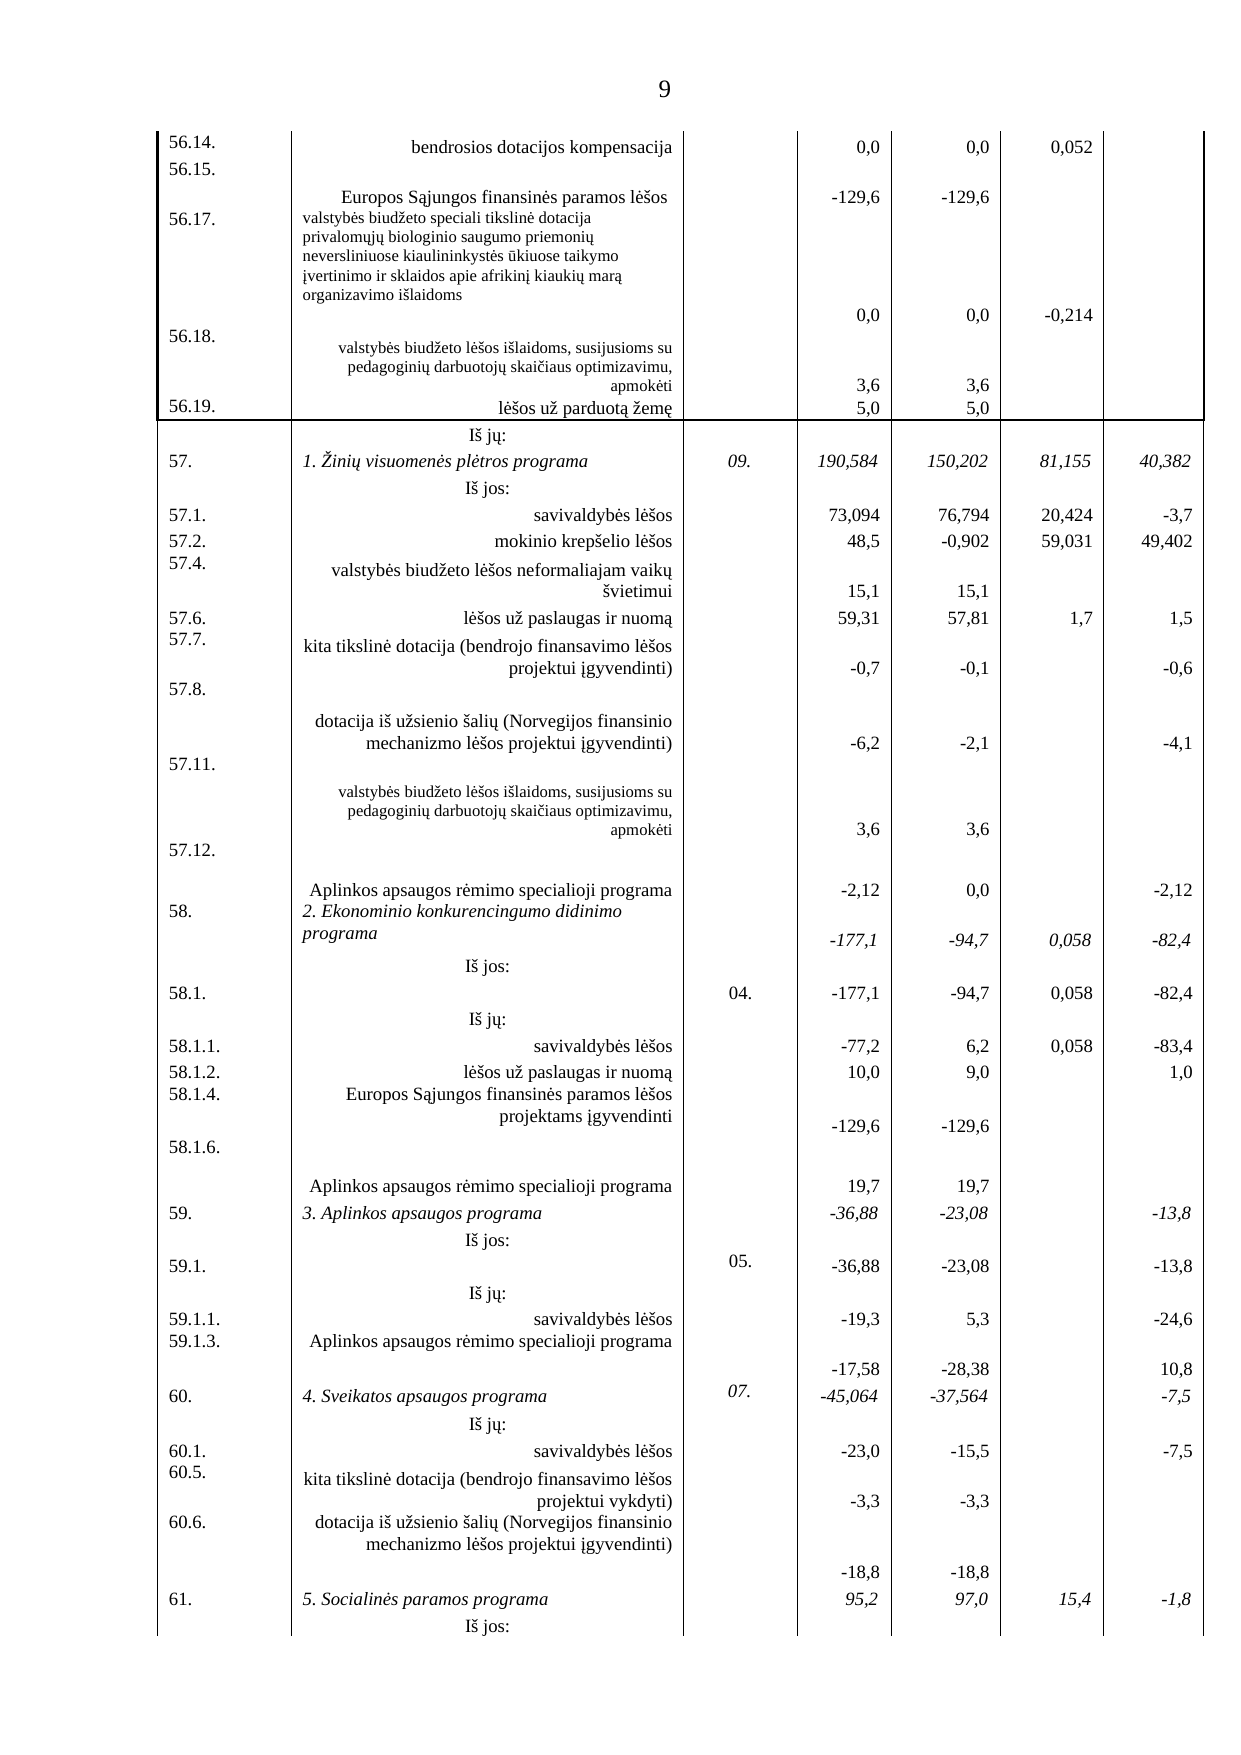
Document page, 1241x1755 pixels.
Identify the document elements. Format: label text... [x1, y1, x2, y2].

table_cell -129,6 [798, 158, 891, 208]
table_cell Iš jų: [292, 421, 683, 445]
table_cell [798, 472, 891, 498]
table_cell [684, 525, 797, 552]
table_cell [684, 1610, 797, 1636]
table_cell -23,0 [798, 1435, 891, 1461]
table_cell 0,0 [892, 208, 1000, 325]
table_cell -2,12 [1104, 839, 1203, 900]
table_cell [1001, 1406, 1103, 1434]
table_cell -129,6 [798, 1083, 891, 1136]
table_cell [1104, 1136, 1203, 1197]
table_cell [1104, 208, 1203, 325]
table_cell [892, 1610, 1000, 1636]
table_cell 09. [684, 445, 797, 472]
table_cell [1001, 1250, 1103, 1277]
table_cell Europos Sąjungos finansinės paramos lėšos [292, 158, 683, 208]
table_cell [1001, 1003, 1103, 1030]
table_cell 57.6. [158, 602, 291, 628]
table_cell -45,064 [798, 1380, 891, 1406]
table_cell [892, 472, 1000, 498]
table_cell -82,4 [1104, 900, 1203, 950]
table_cell [1001, 1303, 1103, 1330]
table_cell [684, 1583, 797, 1609]
table_cell [1001, 1610, 1103, 1636]
table_cell savivaldybės lėšos [292, 1435, 683, 1461]
table_cell [1104, 1003, 1203, 1030]
table_cell 57.7. [158, 628, 291, 678]
table_cell [798, 421, 891, 445]
table_cell [798, 1003, 891, 1030]
table_cell [158, 1610, 291, 1636]
table_cell [1001, 395, 1103, 419]
table_cell 5,3 [892, 1303, 1000, 1330]
table_cell -3,3 [798, 1461, 891, 1511]
table_cell [892, 421, 1000, 445]
table_cell [1001, 753, 1103, 839]
table_cell 58.1.2. [158, 1056, 291, 1083]
table_cell [684, 900, 797, 950]
table_cell Iš jos: [292, 1610, 683, 1636]
table_cell 4. Sveikatos apsaugos programa [292, 1380, 683, 1406]
table_cell [1001, 1277, 1103, 1303]
table_cell [892, 1224, 1000, 1250]
table_cell [292, 977, 683, 1003]
table_cell -7,5 [1104, 1380, 1203, 1406]
table_cell 59,031 [1001, 525, 1103, 552]
table_cell 3,6 [798, 753, 891, 839]
table_cell 1,7 [1001, 602, 1103, 628]
table_cell -15,5 [892, 1435, 1000, 1461]
table_cell [1104, 1406, 1203, 1434]
table_cell -2,12 [798, 839, 891, 900]
table_cell -24,6 [1104, 1303, 1203, 1330]
table_cell -129,6 [892, 158, 1000, 208]
table_cell 0,058 [1001, 977, 1103, 1003]
table_cell 5. Socialinės paramos programa [292, 1583, 683, 1609]
table_cell [684, 1303, 797, 1330]
table_cell [892, 1406, 1000, 1434]
table_cell [684, 1197, 797, 1223]
table_cell 3. Aplinkos apsaugos programa [292, 1197, 683, 1223]
table_cell 9,0 [892, 1056, 1000, 1083]
table_cell 57.12. [158, 839, 291, 900]
table_cell 58.1.4. [158, 1083, 291, 1136]
table_cell savivaldybės lėšos [292, 1303, 683, 1330]
table_cell [1001, 472, 1103, 498]
table_cell [158, 1003, 291, 1030]
table_cell valstybės biudžeto lėšos neformaliajam vaikų švietimui [292, 552, 683, 602]
table_cell 1,0 [1104, 1056, 1203, 1083]
table_cell [1104, 1277, 1203, 1303]
table_cell -13,8 [1104, 1197, 1203, 1223]
table_cell 20,424 [1001, 499, 1103, 525]
table_cell [1104, 753, 1203, 839]
table_cell -36,88 [798, 1250, 891, 1277]
table_cell 5,0 [798, 395, 891, 419]
table_cell 150,202 [892, 445, 1000, 472]
table_cell [1104, 1461, 1203, 1511]
table_cell [684, 395, 797, 419]
table_cell [684, 1083, 797, 1136]
table_cell [158, 1277, 291, 1303]
table_cell [1104, 1083, 1203, 1136]
table_cell 0,058 [1001, 900, 1103, 950]
table_cell 81,155 [1001, 445, 1103, 472]
table_cell 59.1.3. [158, 1330, 291, 1380]
table_cell [1104, 472, 1203, 498]
table_cell lėšos už parduotą žemę [292, 395, 683, 419]
table_cell -177,1 [798, 977, 891, 1003]
table_cell [684, 1003, 797, 1030]
table_cell valstybės biudžeto lėšos išlaidoms, susijusioms su pedagoginių darbuotojų skaičiaus optimizavimu, apmokėti [292, 753, 683, 839]
table_cell [1104, 421, 1203, 445]
table_cell [684, 839, 797, 900]
table_cell [892, 950, 1000, 977]
table_cell [892, 1277, 1000, 1303]
table_cell 57.8. [158, 678, 291, 753]
table_cell 04. [684, 977, 797, 1003]
table_cell -83,4 [1104, 1030, 1203, 1056]
table_cell Iš jų: [292, 1003, 683, 1030]
table_cell -17,58 [798, 1330, 891, 1380]
table_cell 95,2 [798, 1583, 891, 1609]
table_cell valstybės biudžeto speciali tikslinė dotacija privalomųjų biologinio saugumo priemonių neversliniuose kiaulininkystės ūkiuose taikymo įvertinimo ir sklaidos apie afrikinį kiaukių marą organizavimo išlaidoms [292, 208, 683, 325]
table_cell -129,6 [892, 1083, 1000, 1136]
table_cell [684, 1330, 797, 1380]
table_cell 60.1. [158, 1435, 291, 1461]
table_cell [1001, 1197, 1103, 1223]
table_cell 48,5 [798, 525, 891, 552]
table_cell [798, 1610, 891, 1636]
table_cell [1001, 839, 1103, 900]
table_cell 56.19. [159, 395, 291, 419]
table_cell 56.15. [159, 158, 291, 208]
table_cell 57,81 [892, 602, 1000, 628]
table_cell 61. [158, 1583, 291, 1609]
table_cell kita tikslinė dotacija (bendrojo finansavimo lėšos projektui vykdyti) [292, 1461, 683, 1511]
table_cell [1001, 325, 1103, 395]
table_cell lėšos už paslaugas ir nuomą [292, 1056, 683, 1083]
table_cell -0,1 [892, 628, 1000, 678]
table_cell -0,6 [1104, 628, 1203, 678]
table_cell -18,8 [798, 1511, 891, 1583]
table_cell [798, 1406, 891, 1434]
table_cell 0,0 [892, 131, 1000, 158]
table_cell [1104, 1511, 1203, 1583]
table_cell 58.1. [158, 977, 291, 1003]
table_cell [1001, 158, 1103, 208]
table_cell 56.14. [159, 131, 291, 158]
table_cell [1001, 1435, 1103, 1461]
table_cell [892, 1003, 1000, 1030]
table_cell -2,1 [892, 678, 1000, 753]
table_cell Iš jos: [292, 950, 683, 977]
table_cell 1. Žinių visuomenės plėtros programa [292, 445, 683, 472]
table_cell 10,0 [798, 1056, 891, 1083]
table_cell [1104, 1224, 1203, 1250]
table_cell [1104, 950, 1203, 977]
table_cell [684, 208, 797, 325]
table_cell Aplinkos apsaugos rėmimo specialioji programa [292, 839, 683, 900]
table_cell -23,08 [892, 1250, 1000, 1277]
table_cell 5,0 [892, 395, 1000, 419]
table_cell -77,2 [798, 1030, 891, 1056]
table_cell 0,0 [798, 208, 891, 325]
table_cell 73,094 [798, 499, 891, 525]
table_cell 59.1. [158, 1250, 291, 1277]
table_cell [1001, 1056, 1103, 1083]
table_cell savivaldybės lėšos [292, 1030, 683, 1056]
table_cell [158, 1406, 291, 1434]
table_cell [1001, 1136, 1103, 1197]
table_cell Aplinkos apsaugos rėmimo specialioji programa [292, 1330, 683, 1380]
table_cell 59. [158, 1197, 291, 1223]
table_cell [1001, 552, 1103, 602]
table_cell [1001, 1224, 1103, 1250]
table_cell 49,402 [1104, 525, 1203, 552]
table_cell [158, 421, 291, 445]
table_cell 59,31 [798, 602, 891, 628]
table_cell 56.18. [159, 325, 291, 395]
table_cell [684, 421, 797, 445]
table_cell [158, 1224, 291, 1250]
table_cell Europos Sąjungos finansinės paramos lėšos projektams įgyvendinti [292, 1083, 683, 1136]
table_cell [684, 753, 797, 839]
table_cell Iš jų: [292, 1406, 683, 1434]
table_cell 58.1.6. [158, 1136, 291, 1197]
table_cell [684, 499, 797, 525]
table_cell -23,08 [892, 1197, 1000, 1223]
table_cell 57.4. [158, 552, 291, 602]
table_cell [1104, 1610, 1203, 1636]
table_cell -18,8 [892, 1511, 1000, 1583]
table_cell 07. [684, 1380, 797, 1406]
table_cell [684, 602, 797, 628]
table_cell 2. Ekonominio konkurencingumo didinimo programa [292, 900, 683, 950]
table_cell [158, 472, 291, 498]
table_cell [1001, 950, 1103, 977]
table_cell -7,5 [1104, 1435, 1203, 1461]
table_cell dotacija iš užsienio šalių (Norvegijos finansinio mechanizmo lėšos projektui įgyvendinti) [292, 1511, 683, 1583]
table_cell -3,3 [892, 1461, 1000, 1511]
table_cell [684, 1277, 797, 1303]
table_cell [684, 950, 797, 977]
table_cell 97,0 [892, 1583, 1000, 1609]
table_cell -19,3 [798, 1303, 891, 1330]
table_cell 19,7 [798, 1136, 891, 1197]
table_cell [684, 552, 797, 602]
table_cell 0,052 [1001, 131, 1103, 158]
table_cell [158, 950, 291, 977]
table_cell [684, 1511, 797, 1583]
table_cell 15,4 [1001, 1583, 1103, 1609]
table_cell 58.1.1. [158, 1030, 291, 1056]
table_cell -3,7 [1104, 499, 1203, 525]
table_cell -82,4 [1104, 977, 1203, 1003]
table_cell Iš jų: [292, 1277, 683, 1303]
table_cell [1104, 395, 1203, 419]
table_cell -1,8 [1104, 1583, 1203, 1609]
table_cell -13,8 [1104, 1250, 1203, 1277]
table_cell mokinio krepšelio lėšos [292, 525, 683, 552]
table_cell [292, 1250, 683, 1277]
table_cell -36,88 [798, 1197, 891, 1223]
table_cell -0,214 [1001, 208, 1103, 325]
table_cell 6,2 [892, 1030, 1000, 1056]
table_cell bendrosios dotacijos kompensacija [292, 131, 683, 158]
table_cell [1001, 1380, 1103, 1406]
table_cell Aplinkos apsaugos rėmimo specialioji programa [292, 1136, 683, 1197]
table_cell [684, 1435, 797, 1461]
table_cell 0,0 [892, 839, 1000, 900]
table_cell [1001, 1083, 1103, 1136]
table_cell -177,1 [798, 900, 891, 950]
table_cell lėšos už paslaugas ir nuomą [292, 602, 683, 628]
table_cell -6,2 [798, 678, 891, 753]
table_cell [1104, 158, 1203, 208]
table_cell 15,1 [798, 552, 891, 602]
table_cell 60. [158, 1380, 291, 1406]
table_cell 10,8 [1104, 1330, 1203, 1380]
table_cell kita tikslinė dotacija (bendrojo finansavimo lėšos projektui įgyvendinti) [292, 628, 683, 678]
table_cell [1001, 1461, 1103, 1511]
table_cell 57.1. [158, 499, 291, 525]
table_cell -0,902 [892, 525, 1000, 552]
table_cell savivaldybės lėšos [292, 499, 683, 525]
table_cell dotacija iš užsienio šalių (Norvegijos finansinio mechanizmo lėšos projektui įgyvendinti) [292, 678, 683, 753]
table_cell [684, 628, 797, 678]
table_cell [684, 131, 797, 158]
table_cell [684, 1406, 797, 1434]
table_cell [684, 472, 797, 498]
table_cell [1104, 131, 1203, 158]
table_cell 15,1 [892, 552, 1000, 602]
table_cell [684, 1136, 797, 1197]
table_cell [1104, 552, 1203, 602]
table_cell 3,6 [798, 325, 891, 395]
table_cell [1001, 1330, 1103, 1380]
table_cell 57.2. [158, 525, 291, 552]
table_cell [798, 1277, 891, 1303]
table_cell 3,6 [892, 325, 1000, 395]
table_cell [1001, 421, 1103, 445]
table_cell -37,564 [892, 1380, 1000, 1406]
table_cell [684, 325, 797, 395]
table_cell [684, 158, 797, 208]
table_cell 05. [684, 1250, 797, 1277]
table_cell 1,5 [1104, 602, 1203, 628]
table_cell [684, 1224, 797, 1250]
table_cell [1001, 678, 1103, 753]
table_cell [1104, 325, 1203, 395]
table_cell [1001, 628, 1103, 678]
table_cell [798, 1224, 891, 1250]
table_cell -94,7 [892, 977, 1000, 1003]
table_cell 59.1.1. [158, 1303, 291, 1330]
table_cell 3,6 [892, 753, 1000, 839]
table_cell [684, 1030, 797, 1056]
table_cell valstybės biudžeto lėšos išlaidoms, susijusioms su pedagoginių darbuotojų skaičiaus optimizavimu, apmokėti [292, 325, 683, 395]
table_cell 0,0 [798, 131, 891, 158]
table_cell -28,38 [892, 1330, 1000, 1380]
table_cell [684, 1056, 797, 1083]
table_cell 40,382 [1104, 445, 1203, 472]
table_cell 58. [158, 900, 291, 950]
table_cell [684, 1461, 797, 1511]
table_cell 60.6. [158, 1511, 291, 1583]
table_cell Iš jos: [292, 1224, 683, 1250]
table_cell -4,1 [1104, 678, 1203, 753]
table_cell [684, 678, 797, 753]
table_cell [1001, 1511, 1103, 1583]
table_cell 76,794 [892, 499, 1000, 525]
table_cell Iš jos: [292, 472, 683, 498]
table_cell [798, 950, 891, 977]
table_cell -0,7 [798, 628, 891, 678]
table_cell 190,584 [798, 445, 891, 472]
table_cell 56.17. [159, 208, 291, 325]
table_cell -94,7 [892, 900, 1000, 950]
table_cell 57. [158, 445, 291, 472]
table_cell 0,058 [1001, 1030, 1103, 1056]
table_cell 60.5. [158, 1461, 291, 1511]
table_cell 57.11. [158, 753, 291, 839]
table_cell 19,7 [892, 1136, 1000, 1197]
